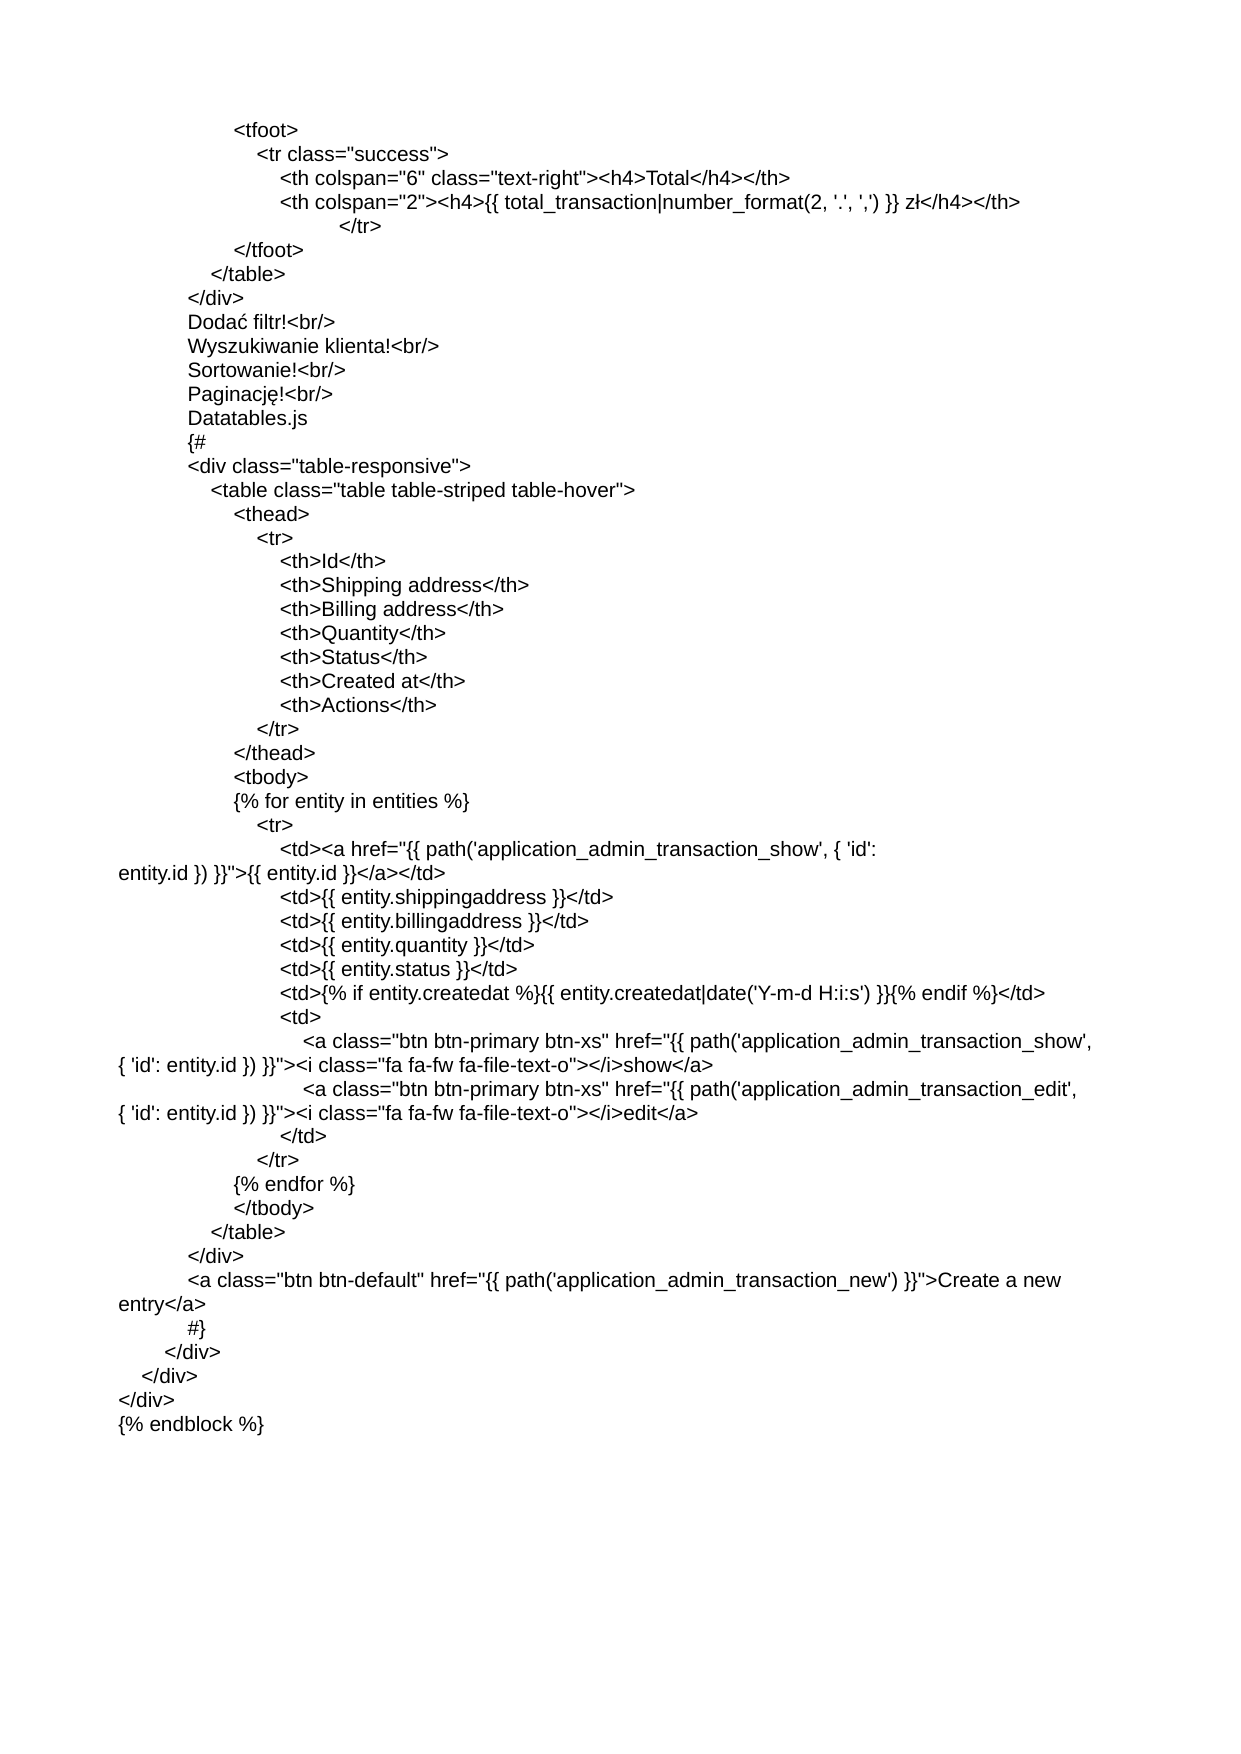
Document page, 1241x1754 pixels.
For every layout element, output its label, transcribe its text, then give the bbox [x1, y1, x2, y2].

text <th>Quantity</th> [118, 621, 1122, 645]
text </table> [118, 262, 1122, 286]
text Sortowanie!<br/> [118, 358, 1122, 382]
text </table> [118, 1220, 1122, 1244]
text </div> [118, 1388, 1122, 1412]
text <table class="table table-striped table-hover"> [118, 477, 1122, 501]
text <tbody> [118, 765, 1122, 789]
text <th>Created at</th> [118, 669, 1122, 693]
text <td>{{ entity.quantity }}</td> [118, 933, 1122, 957]
text <td>{{ entity.status }}</td> [118, 957, 1122, 981]
text <th colspan="6" class="text-right"><h4>Total</h4></th> [118, 166, 1122, 190]
text <td>{{ entity.billingaddress }}</td> [118, 909, 1122, 933]
text <tfoot> [118, 118, 1122, 142]
text {# [118, 429, 1122, 453]
text <th>Shipping address</th> [118, 573, 1122, 597]
text </tbody> [118, 1196, 1122, 1220]
text #} [118, 1316, 1122, 1340]
text </div> [118, 1244, 1122, 1268]
text Wyszukiwanie klienta!<br/> [118, 334, 1122, 358]
text </tr> [118, 717, 1122, 741]
text </td> [118, 1124, 1122, 1148]
text <td>{% if entity.createdat %}{{ entity.createdat|date('Y-m-d H:i:s') }}{% endif %}</td> [118, 981, 1122, 1004]
text <th>Actions</th> [118, 693, 1122, 717]
text {% endfor %} [118, 1172, 1122, 1196]
text <tr> [118, 525, 1122, 549]
text {% for entity in entities %} [118, 789, 1122, 813]
text <a class="btn btn-primary btn-xs" href="{{ path('application_admin_transaction_edit', { 'id': entity.id }) }}"><i class="fa fa-fw fa-file-text-o"></i>edit</a> [118, 1076, 1122, 1124]
text <th>Billing address</th> [118, 597, 1122, 621]
text <tr> [118, 813, 1122, 837]
text <div class="table-responsive"> [118, 453, 1122, 477]
text </tr> [118, 214, 1122, 238]
text {% endblock %} [118, 1412, 1122, 1436]
text Paginację!<br/> [118, 382, 1122, 406]
text Dodać filtr!<br/> [118, 310, 1122, 334]
text <td> [118, 1004, 1122, 1028]
text </thead> [118, 741, 1122, 765]
text <a class="btn btn-default" href="{{ path('application_admin_transaction_new') }}">Create a new entry</a> [118, 1268, 1122, 1316]
text <tr class="success"> [118, 142, 1122, 166]
text <th colspan="2"><h4>{{ total_transaction|number_format(2, '.', ',') }} zł</h4></th> [118, 190, 1122, 214]
text </div> [118, 286, 1122, 310]
text </tr> [118, 1148, 1122, 1172]
text </div> [118, 1364, 1122, 1388]
text <th>Id</th> [118, 549, 1122, 573]
text <a class="btn btn-primary btn-xs" href="{{ path('application_admin_transaction_show', { 'id': entity.id }) }}"><i class="fa fa-fw fa-file-text-o"></i>show</a> [118, 1028, 1122, 1076]
text </tfoot> [118, 238, 1122, 262]
text <th>Status</th> [118, 645, 1122, 669]
text <td>{{ entity.shippingaddress }}</td> [118, 885, 1122, 909]
text <thead> [118, 501, 1122, 525]
text </div> [118, 1340, 1122, 1364]
text <td><a href="{{ path('application_admin_transaction_show', { 'id': entity.id }) }}">{{ entity.id }}</a></td> [118, 837, 1122, 885]
text Datatables.js [118, 406, 1122, 429]
